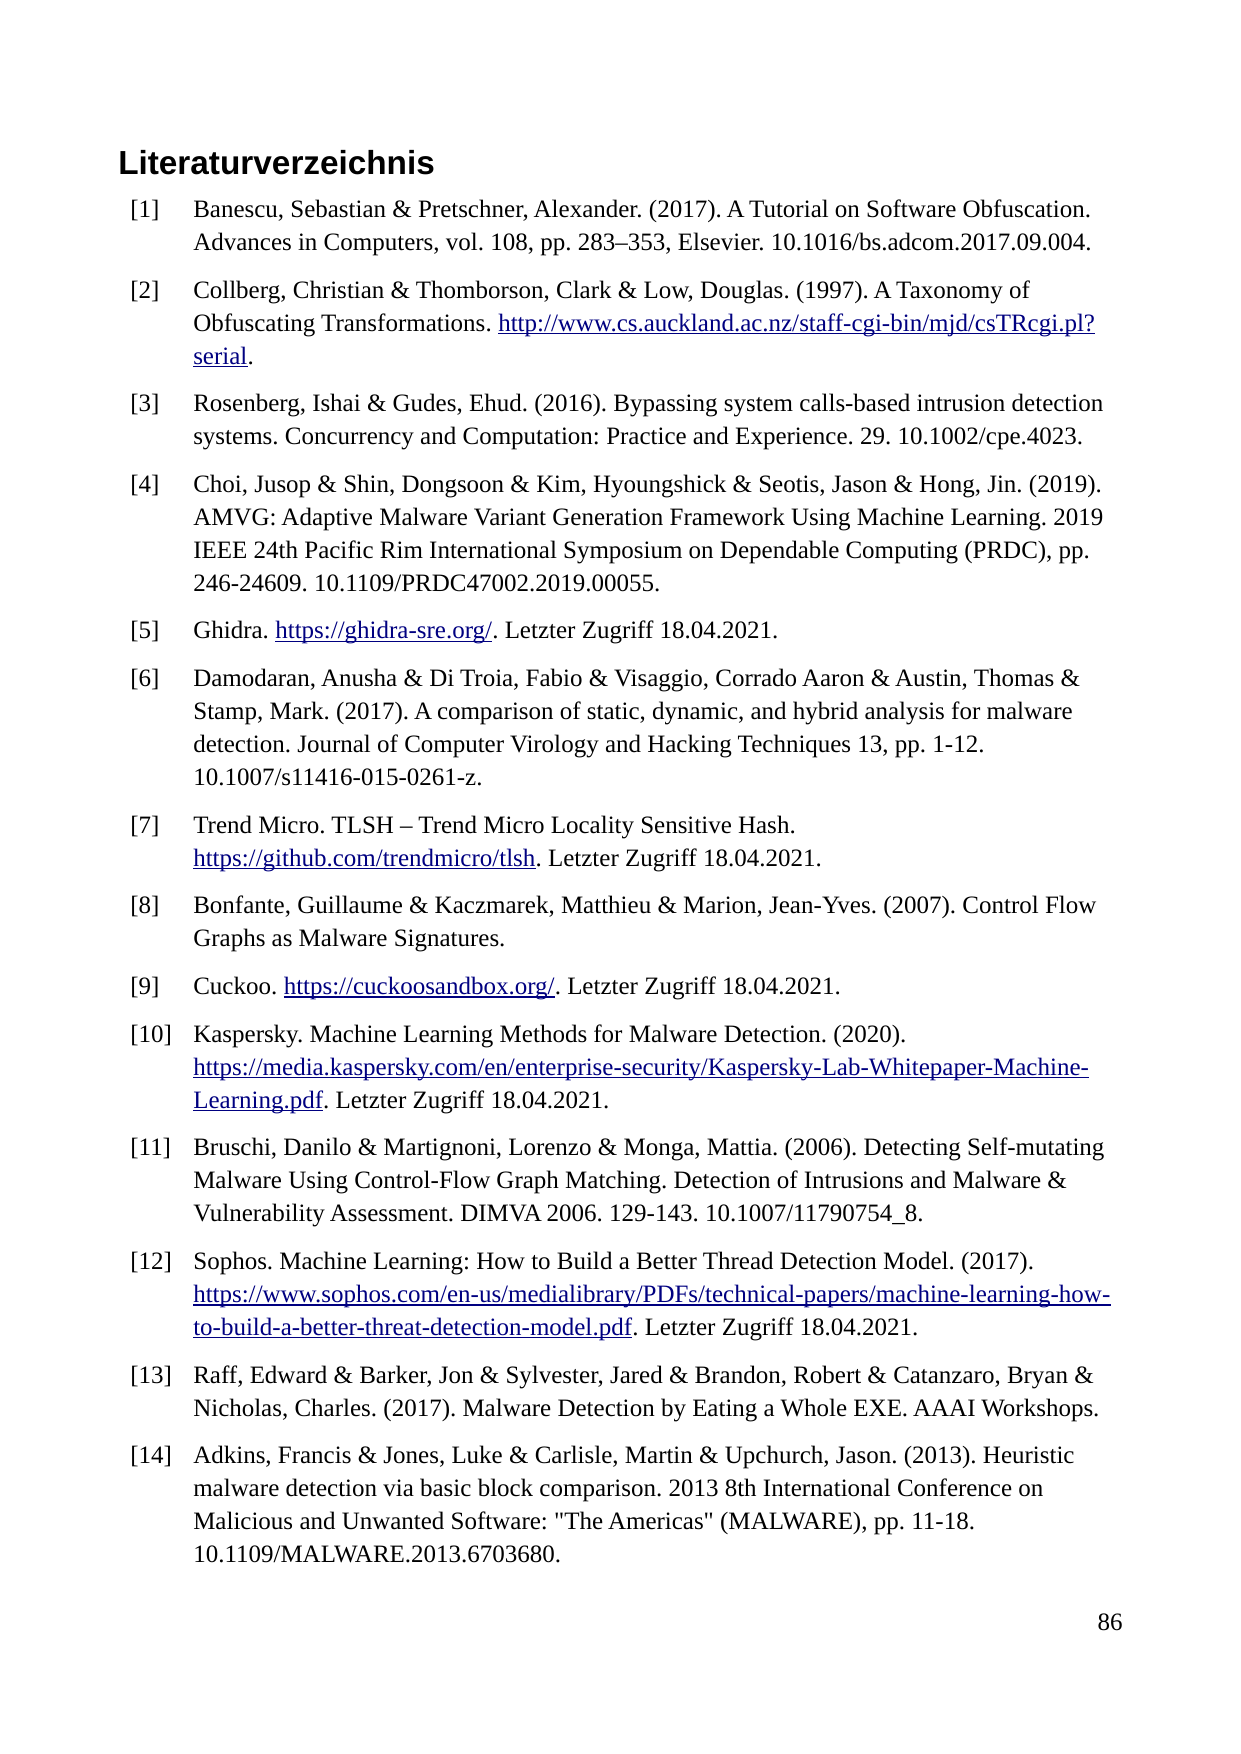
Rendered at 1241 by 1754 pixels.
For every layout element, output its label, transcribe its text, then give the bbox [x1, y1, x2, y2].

list Bruschi, Danilo & Martignoni, Lorenzo & Monga, Mattia. (2006). Detecting Self-mutating Malware Using Control-Flow Graph Matching. Detection of Intrusions and Malware & Vulnerability Assessment. DIMVA 2006. 129-143. 10.1007/11790754_8. [130, 1132, 1122, 1227]
list Adkins, Francis & Jones, Luke & Carlisle, Martin & Upchurch, Jason. (2013). Heuristic malware detection via basic block comparison. 2013 8th International Conference on Malicious and Unwanted Software: "The Americas" (MALWARE), pp. 11-18. 10.1109/MALWARE.2013.6703680. [130, 1440, 1122, 1568]
subtitle Literaturverzeichnis [118, 143, 1122, 182]
list Ghidra. https://ghidra-sre.org/. Letzter Zugriff 18.04.2021. [130, 616, 1122, 644]
list Rosenberg, Ishai & Gudes, Ehud. (2016). Bypassing system calls-based intrusion detection systems. Concurrency and Computation: Practice and Experience. 29. 10.1002/cpe.4023. [130, 388, 1122, 450]
list Trend Micro. TLSH – Trend Micro Locality Sensitive Hash. https://github.com/trendmicro/tlsh. Letzter Zugriff 18.04.2021. [130, 810, 1122, 872]
list Choi, Jusop & Shin, Dongsoon & Kim, Hyoungshick & Seotis, Jason & Hong, Jin. (2019). AMVG: Adaptive Malware Variant Generation Framework Using Machine Learning. 2019 IEEE 24th Pacific Rim International Symposium on Dependable Computing (PRDC), pp. 246-24609. 10.1109/PRDC47002.2019.00055. [130, 469, 1122, 597]
list Kaspersky. Machine Learning Methods for Malware Detection. (2020). https://media.kaspersky.com/en/enterprise-security/Kaspersky-Lab-Whitepaper-Machine-Learning.pdf. Letzter Zugriff 18.04.2021. [130, 1019, 1122, 1113]
list Cuckoo. https://cuckoosandbox.org/. Letzter Zugriff 18.04.2021. [130, 971, 1122, 1000]
list Raff, Edward & Barker, Jon & Sylvester, Jared & Brandon, Robert & Catanzaro, Bryan & Nicholas, Charles. (2017). Malware Detection by Eating a Whole EXE. AAAI Workshops. [130, 1360, 1122, 1421]
list Banescu, Sebastian & Pretschner, Alexander. (2017). A Tutorial on Software Obfuscation. Advances in Computers, vol. 108, pp. 283–353, Elsevier. 10.1016/bs.adcom.2017.09.004. [130, 194, 1122, 256]
list Damodaran, Anusha & Di Troia, Fabio & Visaggio, Corrado Aaron & Austin, Thomas & Stamp, Mark. (2017). A comparison of static, dynamic, and hybrid analysis for malware detection. Journal of Computer Virology and Hacking Techniques 13, pp. 1-12. 10.1007/s11416-015-0261-z. [130, 663, 1122, 791]
list Collberg, Christian & Thomborson, Clark & Low, Douglas. (1997). A Taxonomy of Obfuscating Transformations. http://www.cs.auckland.ac.nz/staff-cgi-bin/mjd/csTRcgi.pl?serial. [130, 275, 1122, 369]
list Bonfante, Guillaume & Kaczmarek, Matthieu & Marion, Jean-Yves. (2007). Control Flow Graphs as Malware Signatures. [130, 891, 1122, 952]
list Sophos. Machine Learning: How to Build a Better Thread Detection Model. (2017). https://www.sophos.com/en-us/medialibrary/PDFs/technical-papers/machine-learning-how-to-build-a-better-threat-detection-model.pdf. Letzter Zugriff 18.04.2021. [130, 1246, 1122, 1341]
